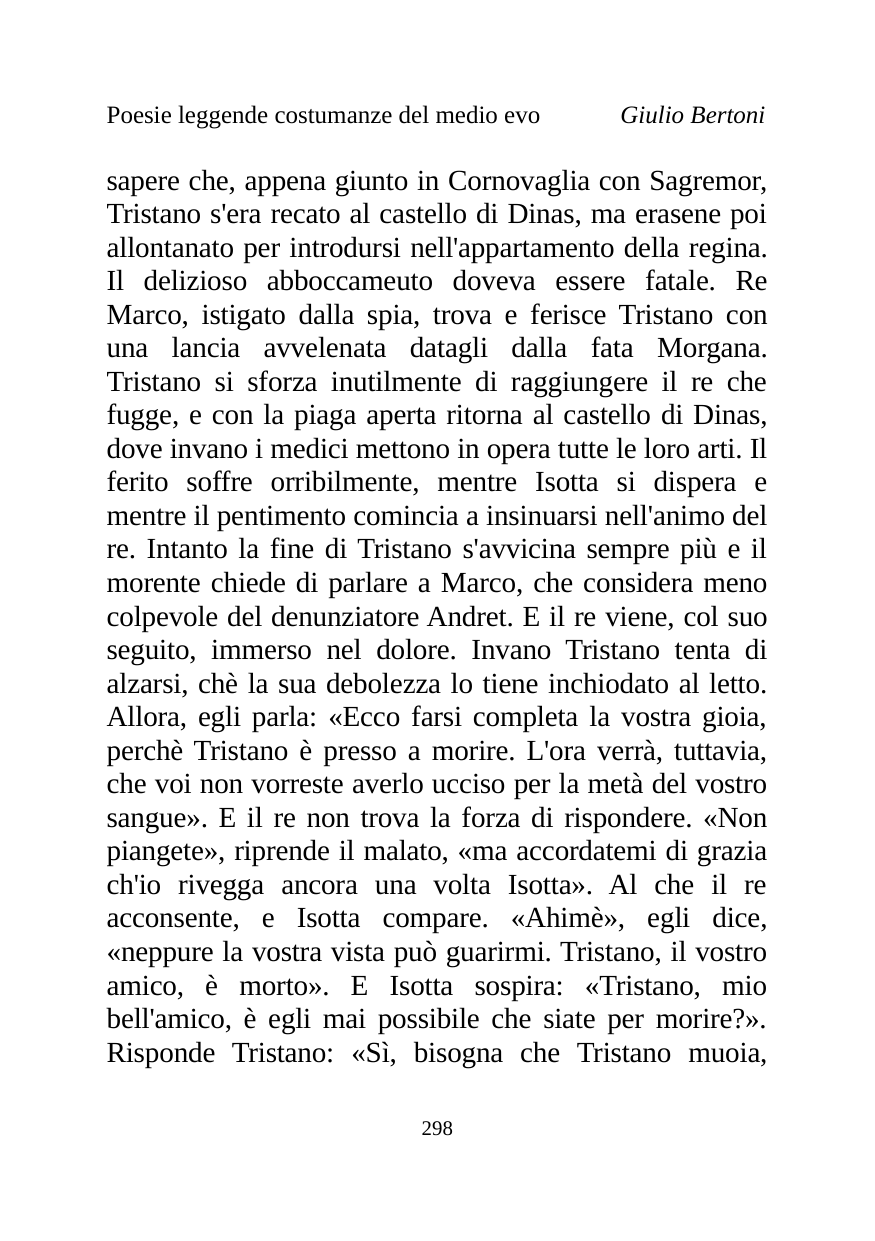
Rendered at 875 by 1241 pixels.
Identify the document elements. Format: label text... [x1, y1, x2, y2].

text sapere che, appena giunto in Cornovaglia con Sagremor, Tristano s'era recato al castello di Dinas, ma erasene poi allontanato per introdursi nell'appartamento della regina. Il delizioso abboccameuto doveva essere fatale. Re Marco, istigato dalla spia, trova e ferisce Tristano con una lancia avvelenata datagli dalla fata Morgana. Tristano si sforza inutilmente di raggiungere il re che fugge, e con la piaga aperta ritorna al castello di Dinas, dove invano i medici mettono in opera tutte le loro arti. Il ferito soffre orribilmente, mentre Isotta si dispera e mentre il pentimento comincia a insinuarsi nell'animo del re. Intanto la fine di Tristano s'avvicina sempre più e il morente chiede di parlare a Marco, che considera meno colpevole del denunziatore Andret. E il re viene, col suo seguito, immerso nel dolore. Invano Tristano tenta di alzarsi, chè la sua debolezza lo tiene inchiodato al letto. Allora, egli parla: «Ecco farsi completa la vostra gioia, perchè Tristano è presso a morire. L'ora verrà, tuttavia, che voi non vorreste averlo ucciso per la metà del vostro sangue». E il re non trova la forza di rispondere. «Non piangete», riprende il malato, «ma accordatemi di grazia ch'io rivegga ancora una volta Isotta». Al che il re acconsente, e Isotta compare. «Ahimè», egli dice, «neppure la vostra vista può guarirmi. Tristano, il vostro amico, è morto». E Isotta sospira: «Tristano, mio bell'amico, è egli mai possibile che siate per morire?». Risponde Tristano: «Sì, bisogna che Tristano muoia, [106, 163, 768, 1068]
